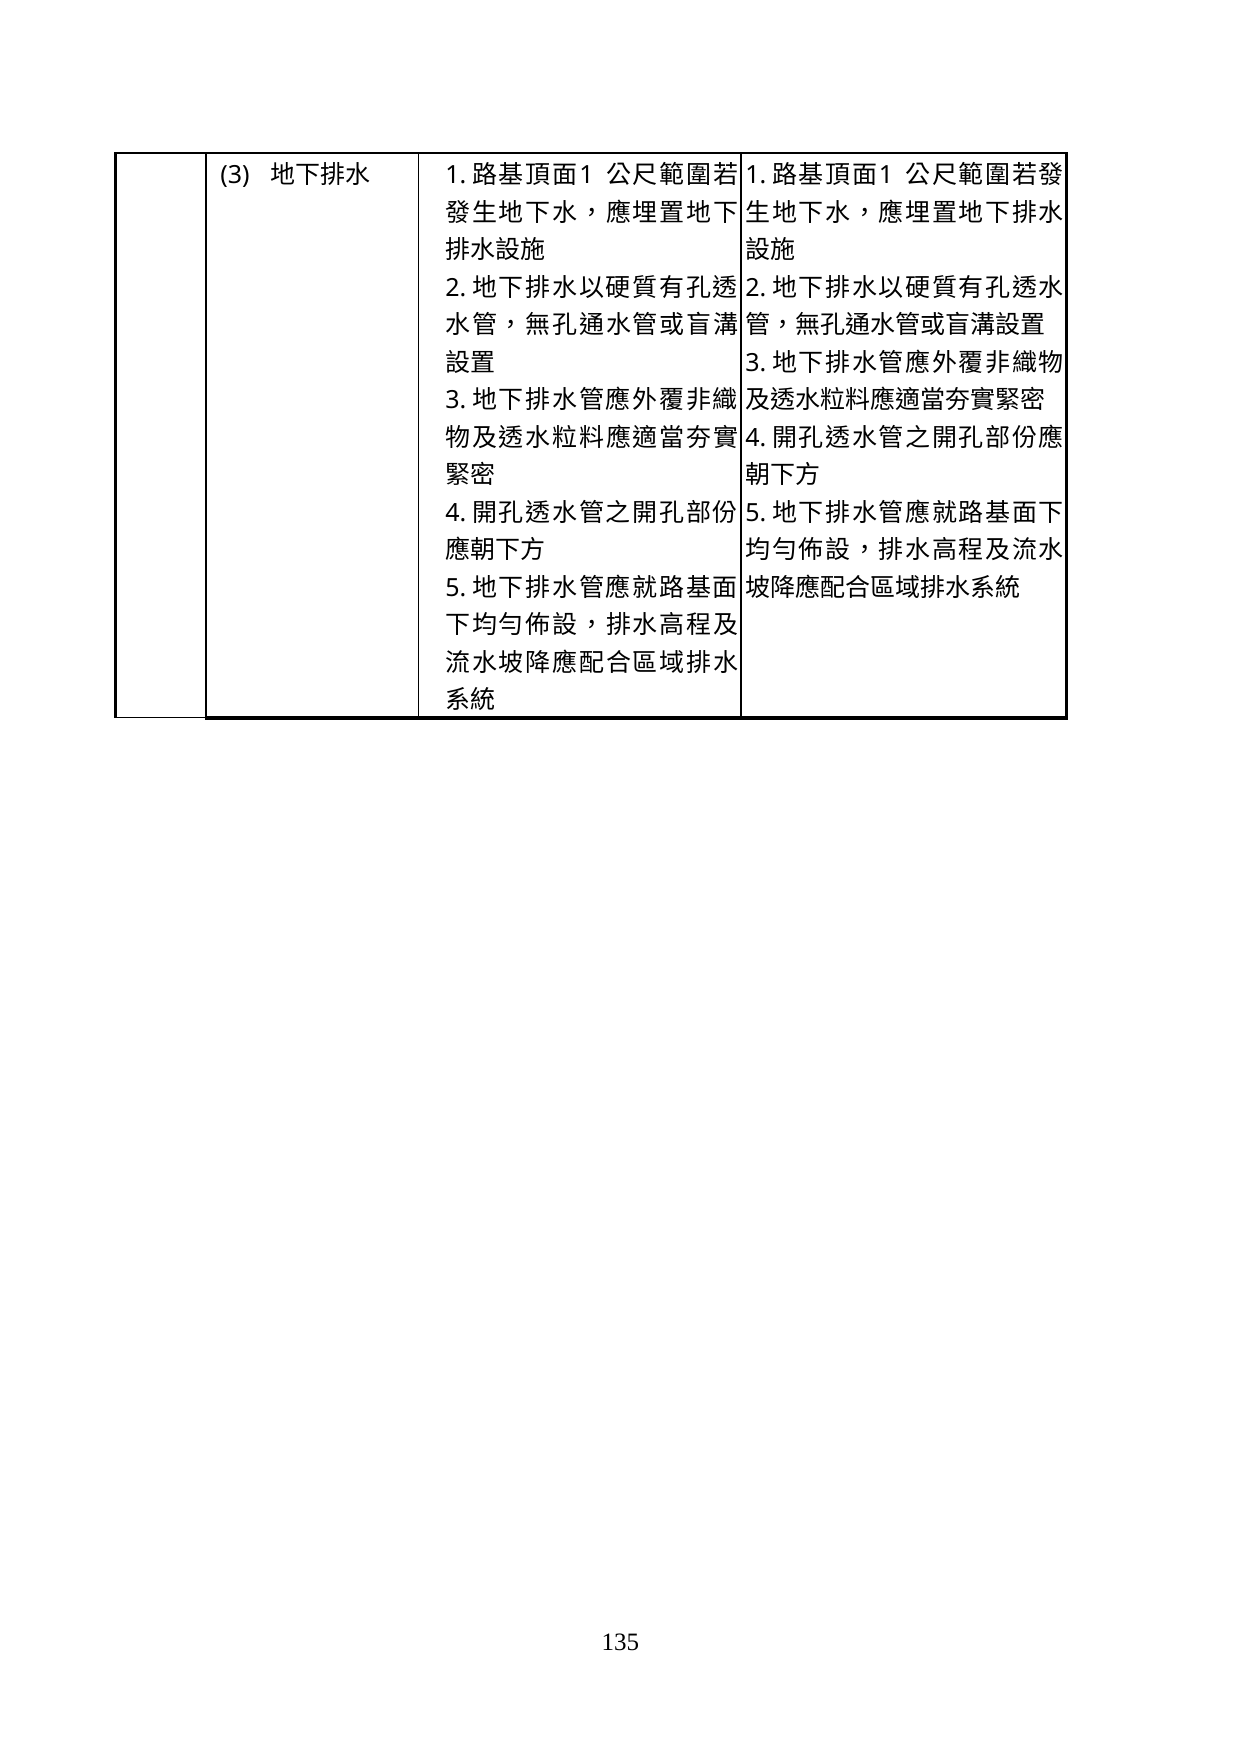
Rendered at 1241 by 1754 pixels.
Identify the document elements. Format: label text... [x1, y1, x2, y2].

table_cell 1.路基頂面1公尺範圍若發生地下水，應埋置地下排水設施 2.地下排水以硬質有孔透水管，無孔通水管或盲溝設置 3.地下排水管應外覆非織物及透水粒料應適當夯實緊密 4.開孔透水管之開孔部份應朝下方 5.地下排水管應就路基面下均勻佈設，排水高程及流水坡降應配合區域排水系統 [419, 154, 740, 716]
table_cell 1.路基頂面1公尺範圍若發生地下水，應埋置地下排水設施 2.地下排水以硬質有孔透水管，無孔通水管或盲溝設置 3.地下排水管應外覆非織物及透水粒料應適當夯實緊密 4.開孔透水管之開孔部份應朝下方 5.地下排水管應就路基面下均勻佈設，排水高程及流水坡降應配合區域排水系統 [742, 154, 1065, 716]
table_cell (3)地下排水 [207, 154, 418, 716]
table_cell (三) 挖 方 [117, 154, 205, 716]
